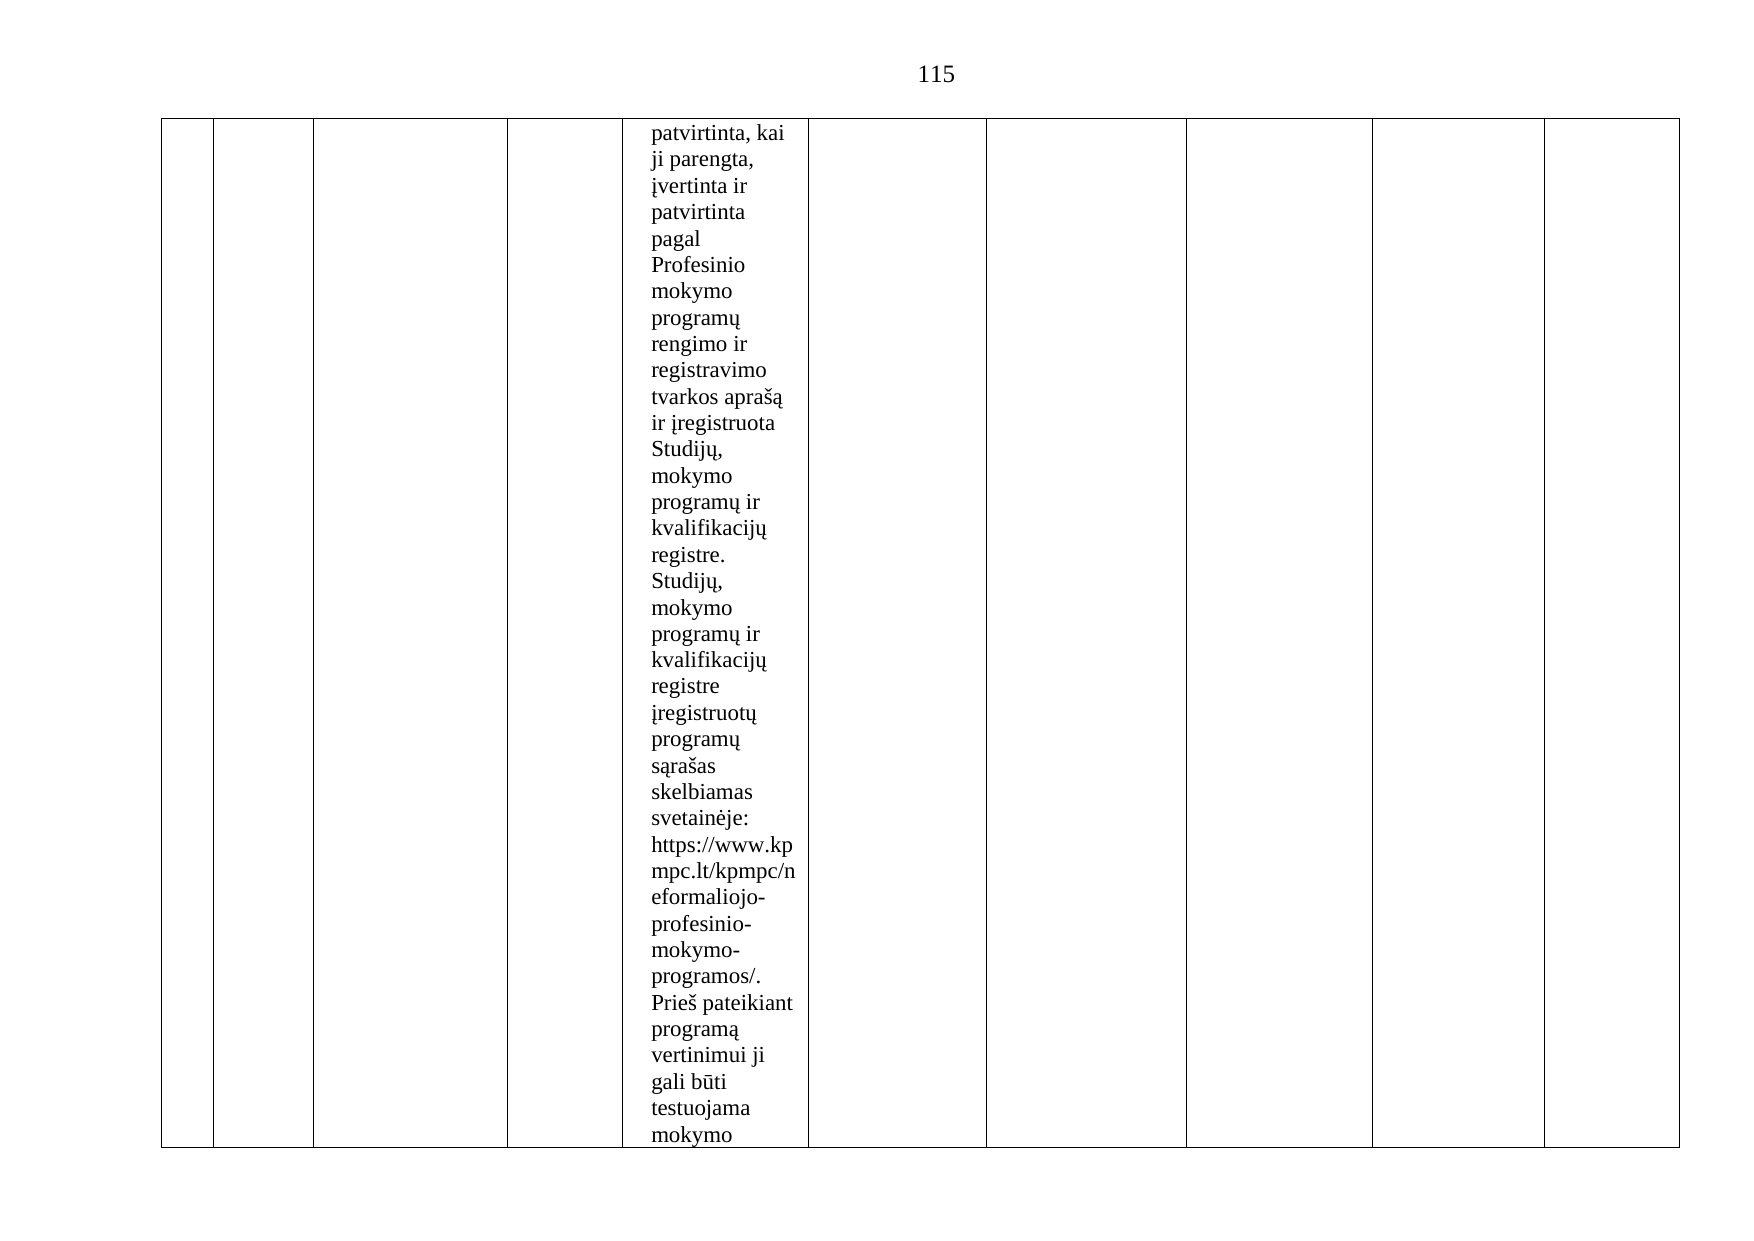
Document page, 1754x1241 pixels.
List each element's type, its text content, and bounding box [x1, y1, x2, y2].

table_cell [314, 119, 507, 1147]
table_cell [1373, 119, 1544, 1147]
table_cell [214, 119, 313, 1147]
table_cell [162, 119, 213, 1147]
table_cell [1545, 119, 1679, 1147]
table_cell [508, 119, 622, 1147]
table_cell [987, 119, 1186, 1147]
table_cell patvirtinta, kai ji parengta, įvertinta ir patvirtinta pagal Profesinio mokymo programų rengimo ir registravimo tvarkos aprašą ir įregistruota Studijų, mokymo programų ir kvalifikacijų registre. Studijų, mokymo programų ir kvalifikacijų registre įregistruotų programų sąrašas skelbiamas svetainėje: https://www.kpmpc.lt/kpmpc/neformaliojo-profesinio-mokymo-programos/. Prieš pateikiant programą vertinimui ji gali būti testuojama mokymo [623, 119, 808, 1147]
table_cell [809, 119, 986, 1147]
table_cell [1187, 119, 1372, 1147]
